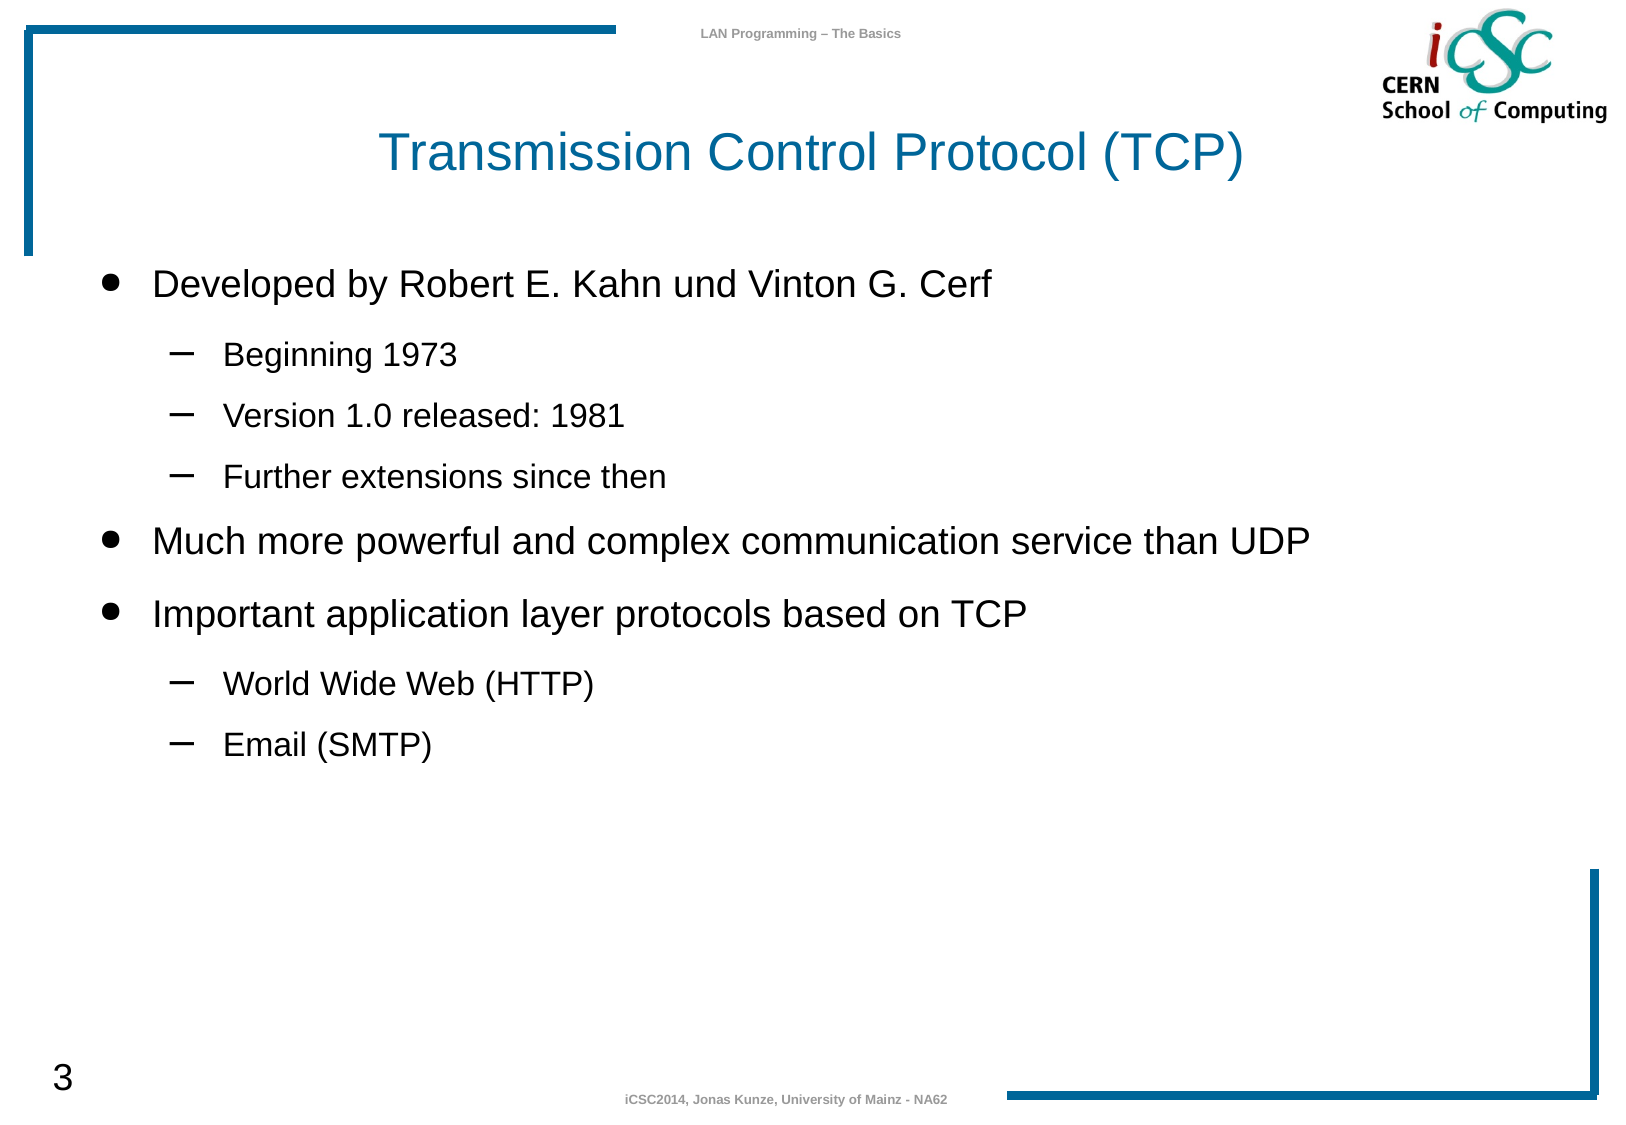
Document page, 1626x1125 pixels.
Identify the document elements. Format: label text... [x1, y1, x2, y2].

picture [1381, 8, 1608, 125]
title Transmission Control Protocol (TCP) [81, 44, 1544, 233]
list Developed by Robert E. Kahn und Vinton G. Cerf Beginning 1973 Version 1.0 released: 1981 Further extensions since then Much more powerful and complex communication service than UDP Important application layer protocols based on TCP World Wide Web (HTTP) Email (SMTP) [81, 263, 1512, 1051]
